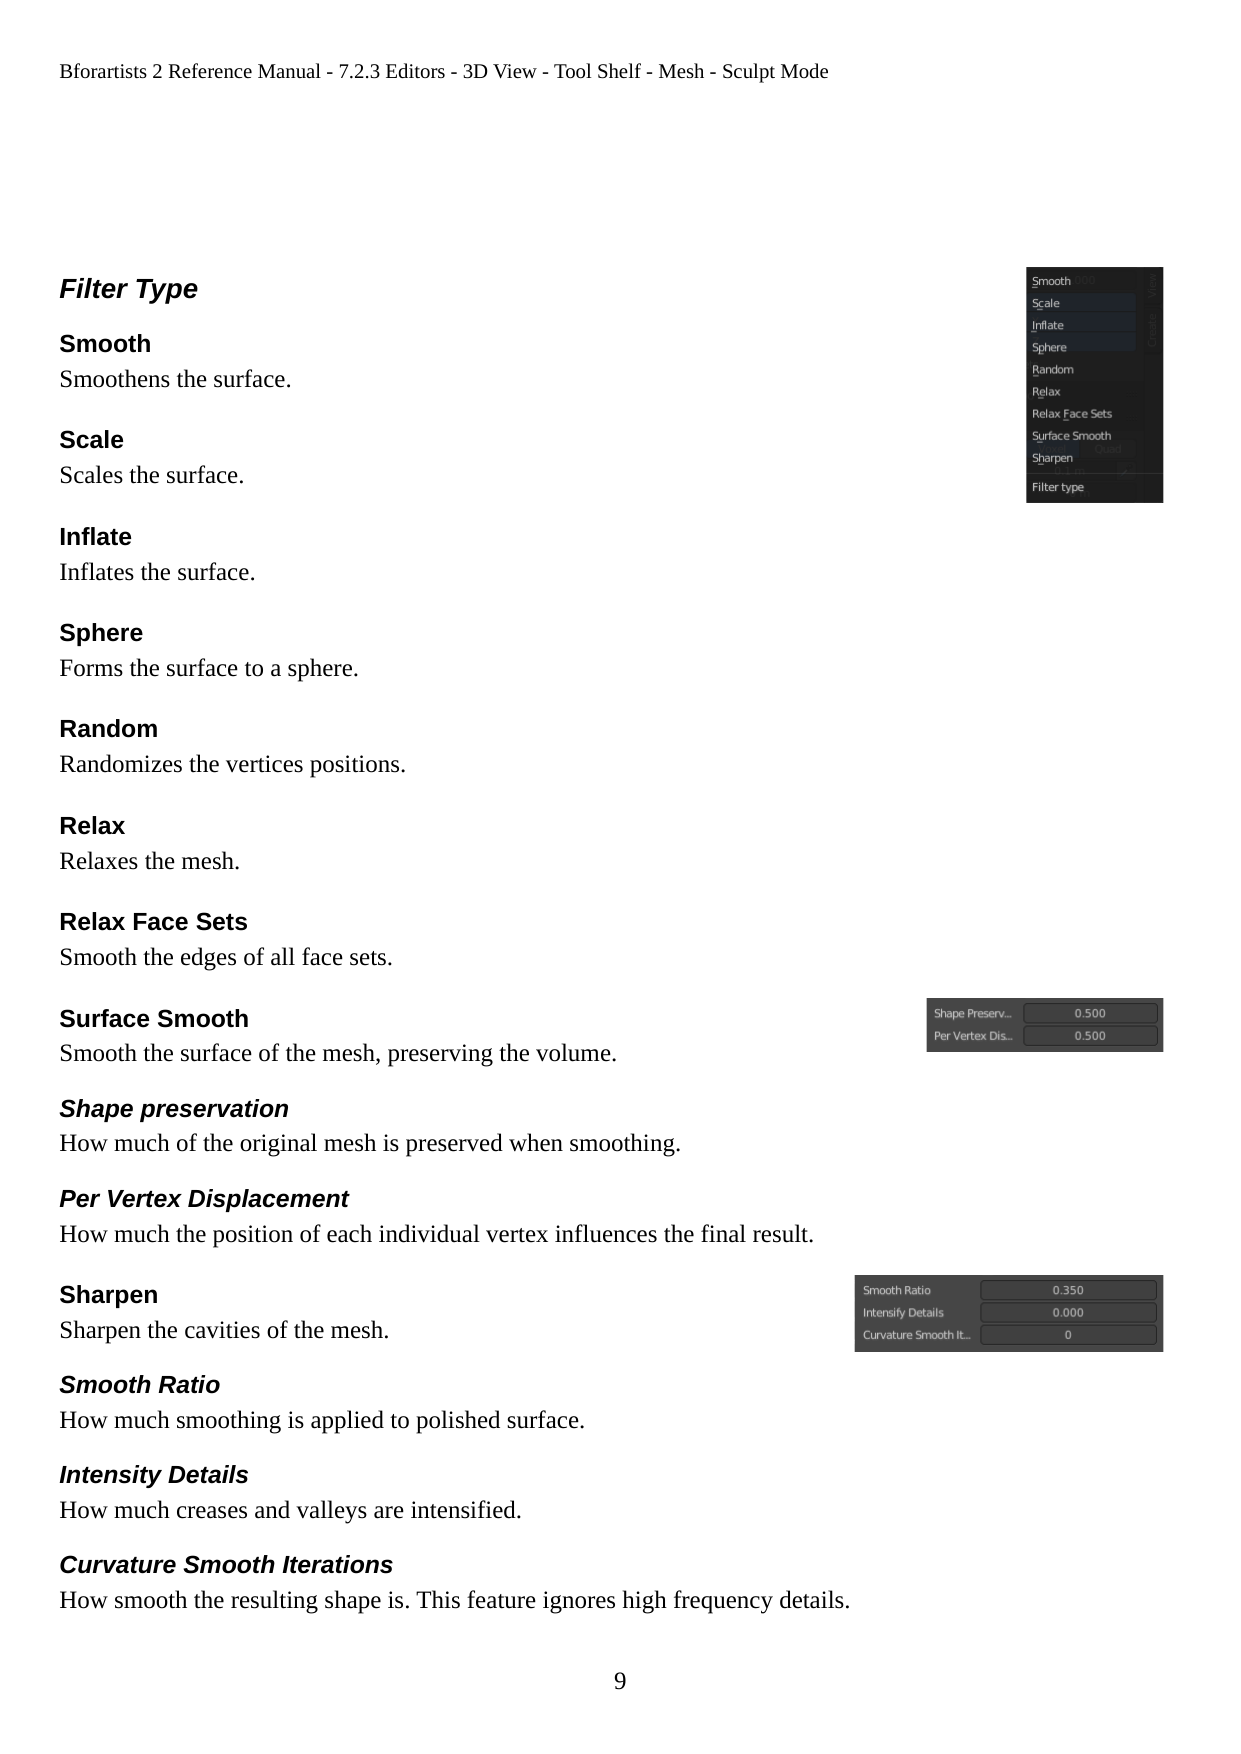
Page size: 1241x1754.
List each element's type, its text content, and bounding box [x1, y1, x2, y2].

text How smooth the resulting shape is. This feature ignores high frequency details. [59, 1585, 1181, 1614]
subtitle Per Vertex Displacement [59, 1184, 1181, 1212]
text How much creases and valleys are intensified. [59, 1495, 1181, 1524]
subtitle Smooth Ratio [59, 1370, 1181, 1399]
text How much of the original mesh is preserved when smoothing. [59, 1128, 1181, 1157]
subtitle Scale [59, 426, 1026, 454]
subtitle Relax [59, 811, 1181, 839]
subtitle Shape preservation [59, 1094, 1181, 1122]
text Relaxes the mesh. [59, 846, 1181, 874]
subtitle Smooth [59, 329, 1026, 358]
text How much smoothing is applied to polished surface. [59, 1405, 1181, 1434]
picture [926, 998, 1164, 1052]
subtitle [1164, 426, 1181, 454]
text How much the position of each individual vertex influences the final result. [59, 1219, 1181, 1247]
subtitle Curvature Smooth Iterations [59, 1551, 1181, 1579]
subtitle [1164, 1004, 1181, 1032]
subtitle Inflate [59, 522, 1181, 550]
subtitle Intensity Details [59, 1460, 1181, 1489]
subtitle [1164, 272, 1181, 304]
text Inflates the surface. [59, 557, 1181, 585]
subtitle [1164, 329, 1181, 358]
subtitle Filter Type [59, 272, 1026, 304]
subtitle Sharpen [59, 1280, 854, 1309]
subtitle Relax Face Sets [59, 907, 1181, 936]
text [1164, 364, 1181, 393]
picture [1026, 267, 1164, 503]
text Smoothens the surface. [59, 364, 1026, 393]
text Randomizes the vertices positions. [59, 749, 1181, 778]
text Sharpen the cavities of the mesh. [59, 1315, 854, 1344]
subtitle [1164, 1280, 1181, 1309]
text Smooth the edges of all face sets. [59, 942, 1181, 971]
subtitle Surface Smooth [59, 1004, 926, 1032]
text Scales the surface. [59, 460, 1026, 489]
subtitle Random [59, 714, 1181, 743]
subtitle Sphere [59, 618, 1181, 647]
text Forms the surface to a sphere. [59, 653, 1181, 682]
text [1164, 460, 1181, 489]
text Smooth the surface of the mesh, preserving the volume. [59, 1038, 1181, 1067]
picture [854, 1275, 1164, 1352]
